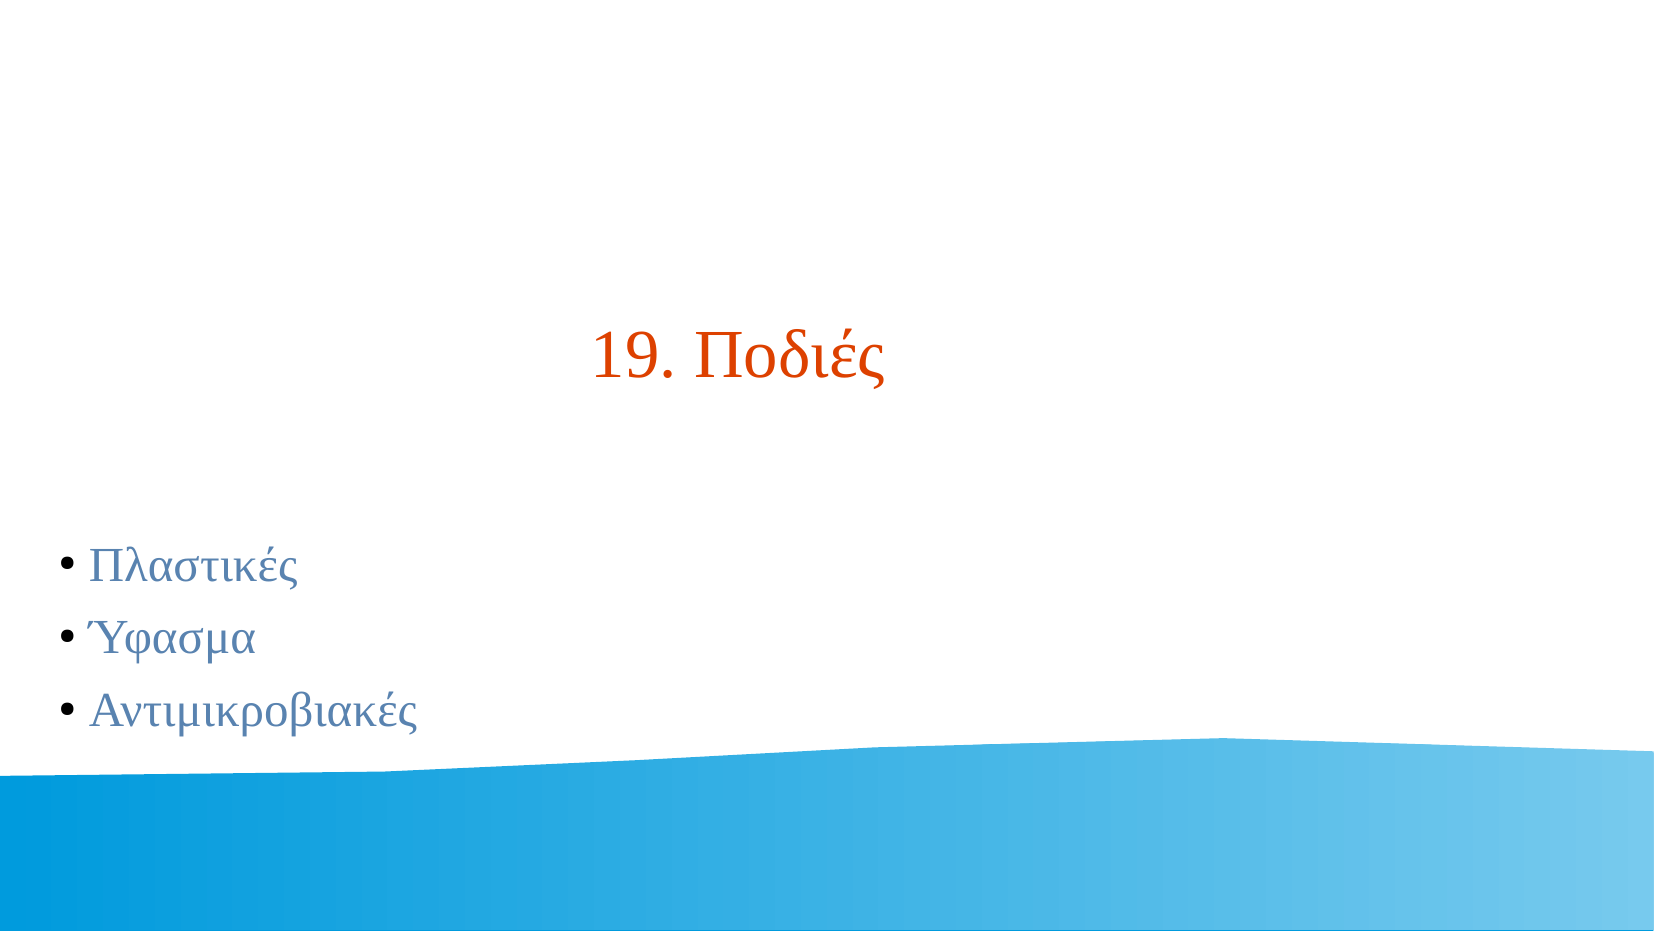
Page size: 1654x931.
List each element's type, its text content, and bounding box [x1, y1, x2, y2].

title 19. Ποδιές [0, 265, 1477, 443]
list Πλαστικές Ύφασμα Αντιμικροβιακές [59, 472, 1595, 739]
